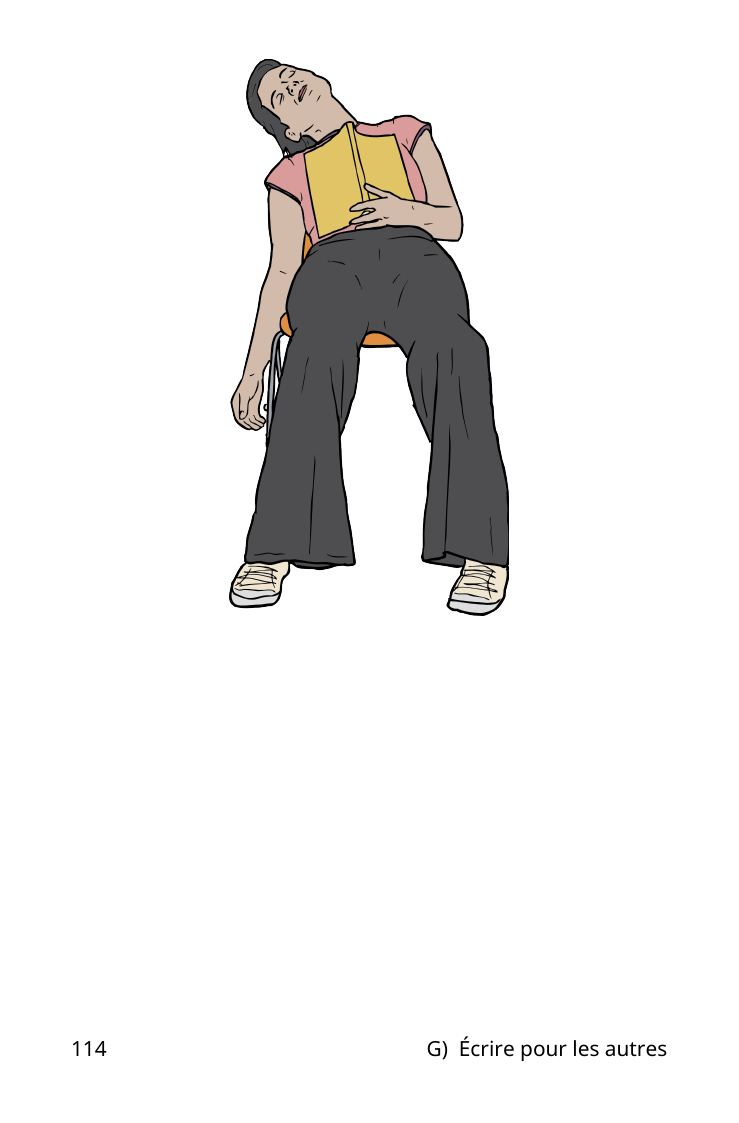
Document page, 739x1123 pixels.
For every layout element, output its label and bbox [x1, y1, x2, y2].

picture [229, 59, 509, 616]
